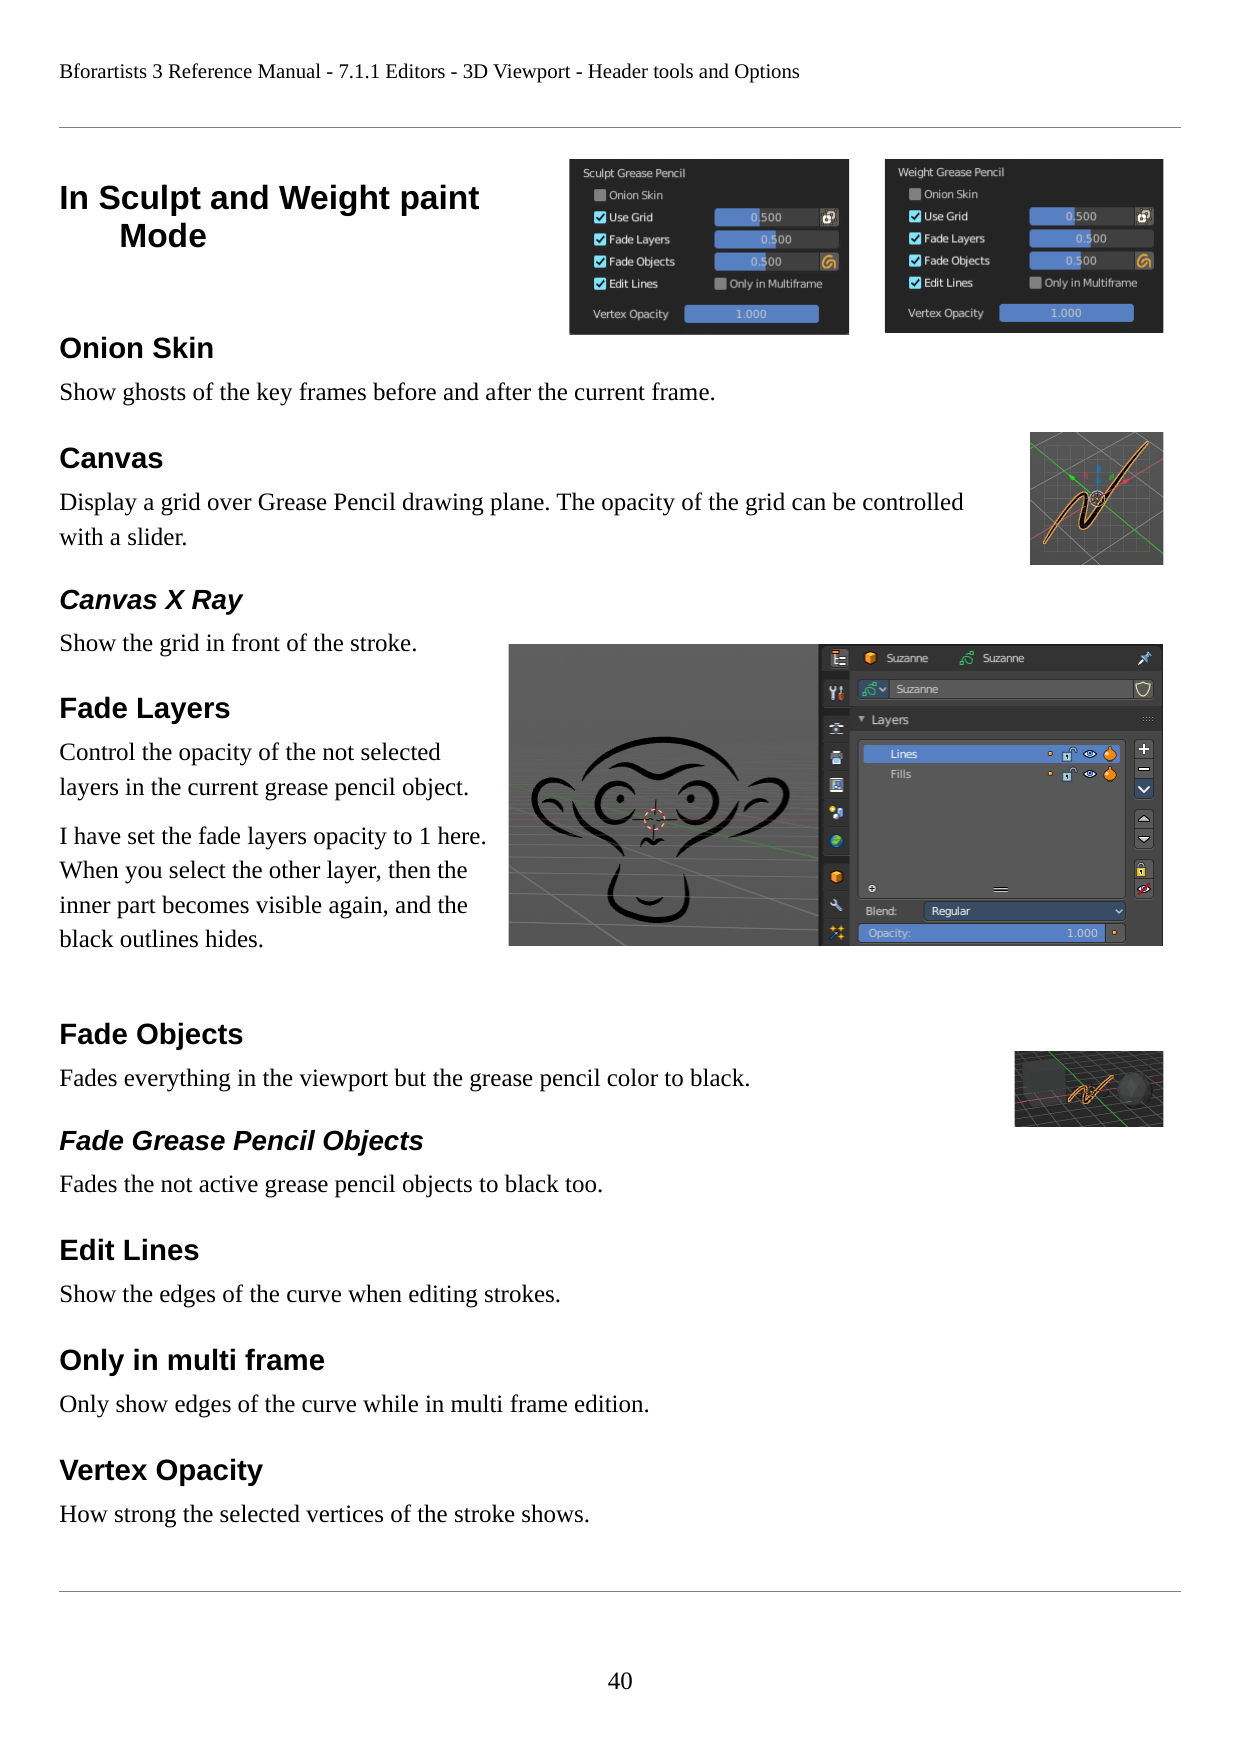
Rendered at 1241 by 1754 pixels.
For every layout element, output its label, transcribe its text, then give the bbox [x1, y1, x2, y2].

picture [1014, 1051, 1164, 1127]
subtitle Canvas [59, 441, 1030, 475]
subtitle Fade Layers [59, 691, 508, 725]
text Show ghosts of the key frames before and after the current frame. [59, 377, 1181, 406]
subtitle Fade Objects [59, 1017, 1181, 1051]
subtitle In Sculpt and Weight paint Mode [59, 178, 569, 255]
picture [508, 644, 1164, 946]
text Show the grid in front of the stroke. [59, 628, 1181, 656]
picture [1030, 432, 1164, 565]
subtitle [850, 178, 884, 255]
subtitle Only in multi frame [59, 1343, 1181, 1376]
text Control the opacity of the not selected layers in the current grease pencil object. [59, 737, 508, 801]
subtitle [1164, 441, 1181, 475]
subtitle [1164, 178, 1181, 255]
picture [569, 159, 850, 335]
text Show the edges of the curve when editing strokes. [59, 1279, 1181, 1308]
text Fades the not active grease pencil objects to black too. [59, 1169, 1181, 1198]
text Fades everything in the viewport but the grease pencil color to black. [59, 1063, 1014, 1092]
text Display a grid over Grease Pencil drawing plane. The opacity of the grid can be controlled with a slider. [59, 487, 1030, 550]
text I have set the fade layers opacity to 1 here. When you select the other layer, then the inner part becomes visible again, and the black outlines hides. [59, 821, 1181, 953]
picture [884, 159, 1164, 333]
subtitle Canvas X Ray [59, 583, 1181, 615]
subtitle Onion Skin [59, 331, 1181, 365]
subtitle Fade Grease Pencil Objects [59, 1125, 1181, 1157]
text Only show edges of the curve while in multi frame edition. [59, 1389, 1181, 1418]
text How strong the selected vertices of the stroke shows. [59, 1499, 1181, 1527]
subtitle Vertex Opacity [59, 1452, 1181, 1486]
subtitle [1164, 691, 1181, 725]
subtitle Edit Lines [59, 1233, 1181, 1266]
